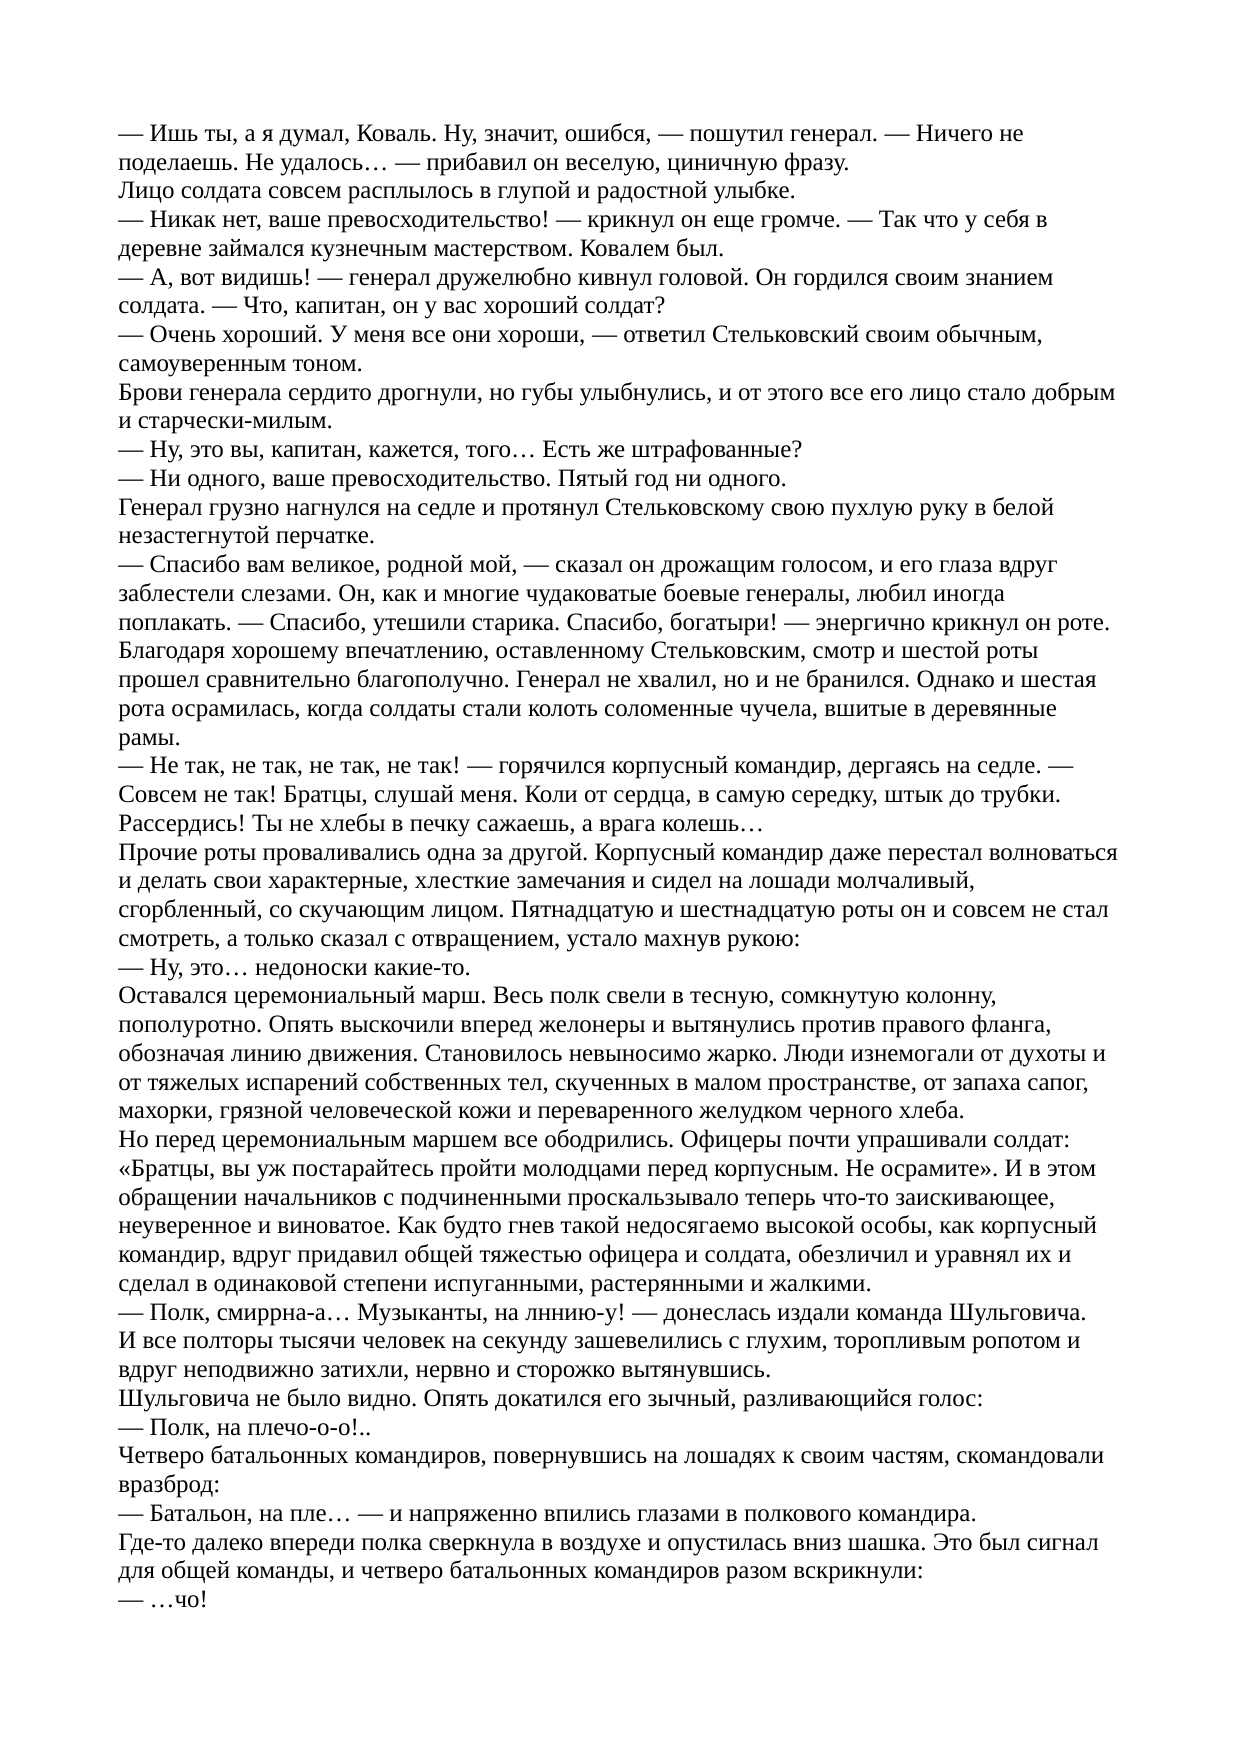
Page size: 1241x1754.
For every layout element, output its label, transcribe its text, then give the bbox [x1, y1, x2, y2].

text — Ну, это… недоноски какие-то. [118, 952, 1122, 981]
text Генерал грузно нагнулся на седле и протянул Стельковскому свою пухлую руку в белой незастегнутой перчатке. [118, 492, 1122, 549]
text Но перед церемониальным маршем все ободрились. Офицеры почти упрашивали солдат: «Братцы, вы уж постарайтесь пройти молодцами перед корпусным. Не осрамите». И в этом обращении начальников с подчиненными проскальзывало теперь что-то заискивающее, неуверенное и виноватое. Как будто гнев такой недосягаемо высокой особы, как корпусный командир, вдруг придавил общей тяжестью офицера и солдата, обезличил и уравнял их и сделал в одинаковой степени испуганными, растерянными и жалкими. [118, 1124, 1122, 1297]
text Оставался церемониальный марш. Весь полк свели в тесную, сомкнутую колонну, пополуротно. Опять выскочили вперед желонеры и вытянулись против правого фланга, обозначая линию движения. Становилось невыносимо жарко. Люди изнемогали от духоты и от тяжелых испарений собственных тел, скученных в малом пространстве, от запаха сапог, махорки, грязной человеческой кожи и переваренного желудком черного хлеба. [118, 981, 1122, 1124]
text Лицо солдата совсем расплылось в глупой и радостной улыбке. [118, 176, 1122, 204]
text — Ни одного, ваше превосходительство. Пятый год ни одного. [118, 463, 1122, 492]
text — Никак нет, ваше превосходительство! — крикнул он еще громче. — Так что у себя в деревне займался кузнечным мастерством. Ковалем был. [118, 204, 1122, 262]
text — Очень хороший. У меня все они хороши, — ответил Стельковский своим обычным, самоуверенным тоном. [118, 319, 1122, 377]
text Где-то далеко впереди полка сверкнула в воздухе и опустилась вниз шашка. Это был сигнал для общей команды, и четверо батальонных командиров разом вскрикнули: [118, 1527, 1122, 1584]
text — Ишь ты, а я думал, Коваль. Ну, значит, ошибся, — пошутил генерал. — Ничего не поделаешь. Не удалось… — прибавил он веселую, циничную фразу. [118, 118, 1122, 176]
text — А, вот видишь! — генерал дружелюбно кивнул головой. Он гордился своим знанием солдата. — Что, капитан, он у вас хороший солдат? [118, 262, 1122, 319]
text — …чо! [118, 1584, 1122, 1613]
text — Полк, на плечо-о-о!.. [118, 1412, 1122, 1441]
text Шульговича не было видно. Опять докатился его зычный, разливающийся голос: [118, 1383, 1122, 1412]
text И все полторы тысячи человек на секунду зашевелились с глухим, торопливым ропотом и вдруг неподвижно затихли, нервно и сторожко вытянувшись. [118, 1326, 1122, 1383]
text Прочие роты проваливались одна за другой. Корпусный командир даже перестал волноваться и делать свои характерные, хлесткие замечания и сидел на лошади молчаливый, сгорбленный, со скучающим лицом. Пятнадцатую и шестнадцатую роты он и совсем не стал смотреть, а только сказал с отвращением, устало махнув рукою: [118, 837, 1122, 952]
text — Ну, это вы, капитан, кажется, того… Есть же штрафованные? [118, 434, 1122, 463]
text Брови генерала сердито дрогнули, но губы улыбнулись, и от этого все его лицо стало добрым и старчески-милым. [118, 377, 1122, 434]
text Четверо батальонных командиров, повернувшись на лошадях к своим частям, скомандовали вразброд: [118, 1441, 1122, 1498]
text — Спасибо вам великое, родной мой, — сказал он дрожащим голосом, и его глаза вдруг заблестели слезами. Он, как и многие чудаковатые боевые генералы, любил иногда поплакать. — Спасибо, утешили старика. Спасибо, богатыри! — энергично крикнул он роте. [118, 549, 1122, 636]
text — Полк, смиррна-а… Музыканты, на лннию-у! — донеслась издали команда Шульговича. [118, 1297, 1122, 1326]
text Благодаря хорошему впечатлению, оставленному Стельковским, смотр и шестой роты прошел сравнительно благополучно. Генерал не хвалил, но и не бранился. Однако и шестая рота осрамилась, когда солдаты стали колоть соломенные чучела, вшитые в деревянные рамы. [118, 636, 1122, 751]
text — Не так, не так, не так, не так! — горячился корпусный командир, дергаясь на седле. — Совсем не так! Братцы, слушай меня. Коли от сердца, в самую середку, штык до трубки. Рассердись! Ты не хлебы в печку сажаешь, а врага колешь… [118, 751, 1122, 837]
text — Батальон, на пле… — и напряженно впились глазами в полкового командира. [118, 1498, 1122, 1527]
